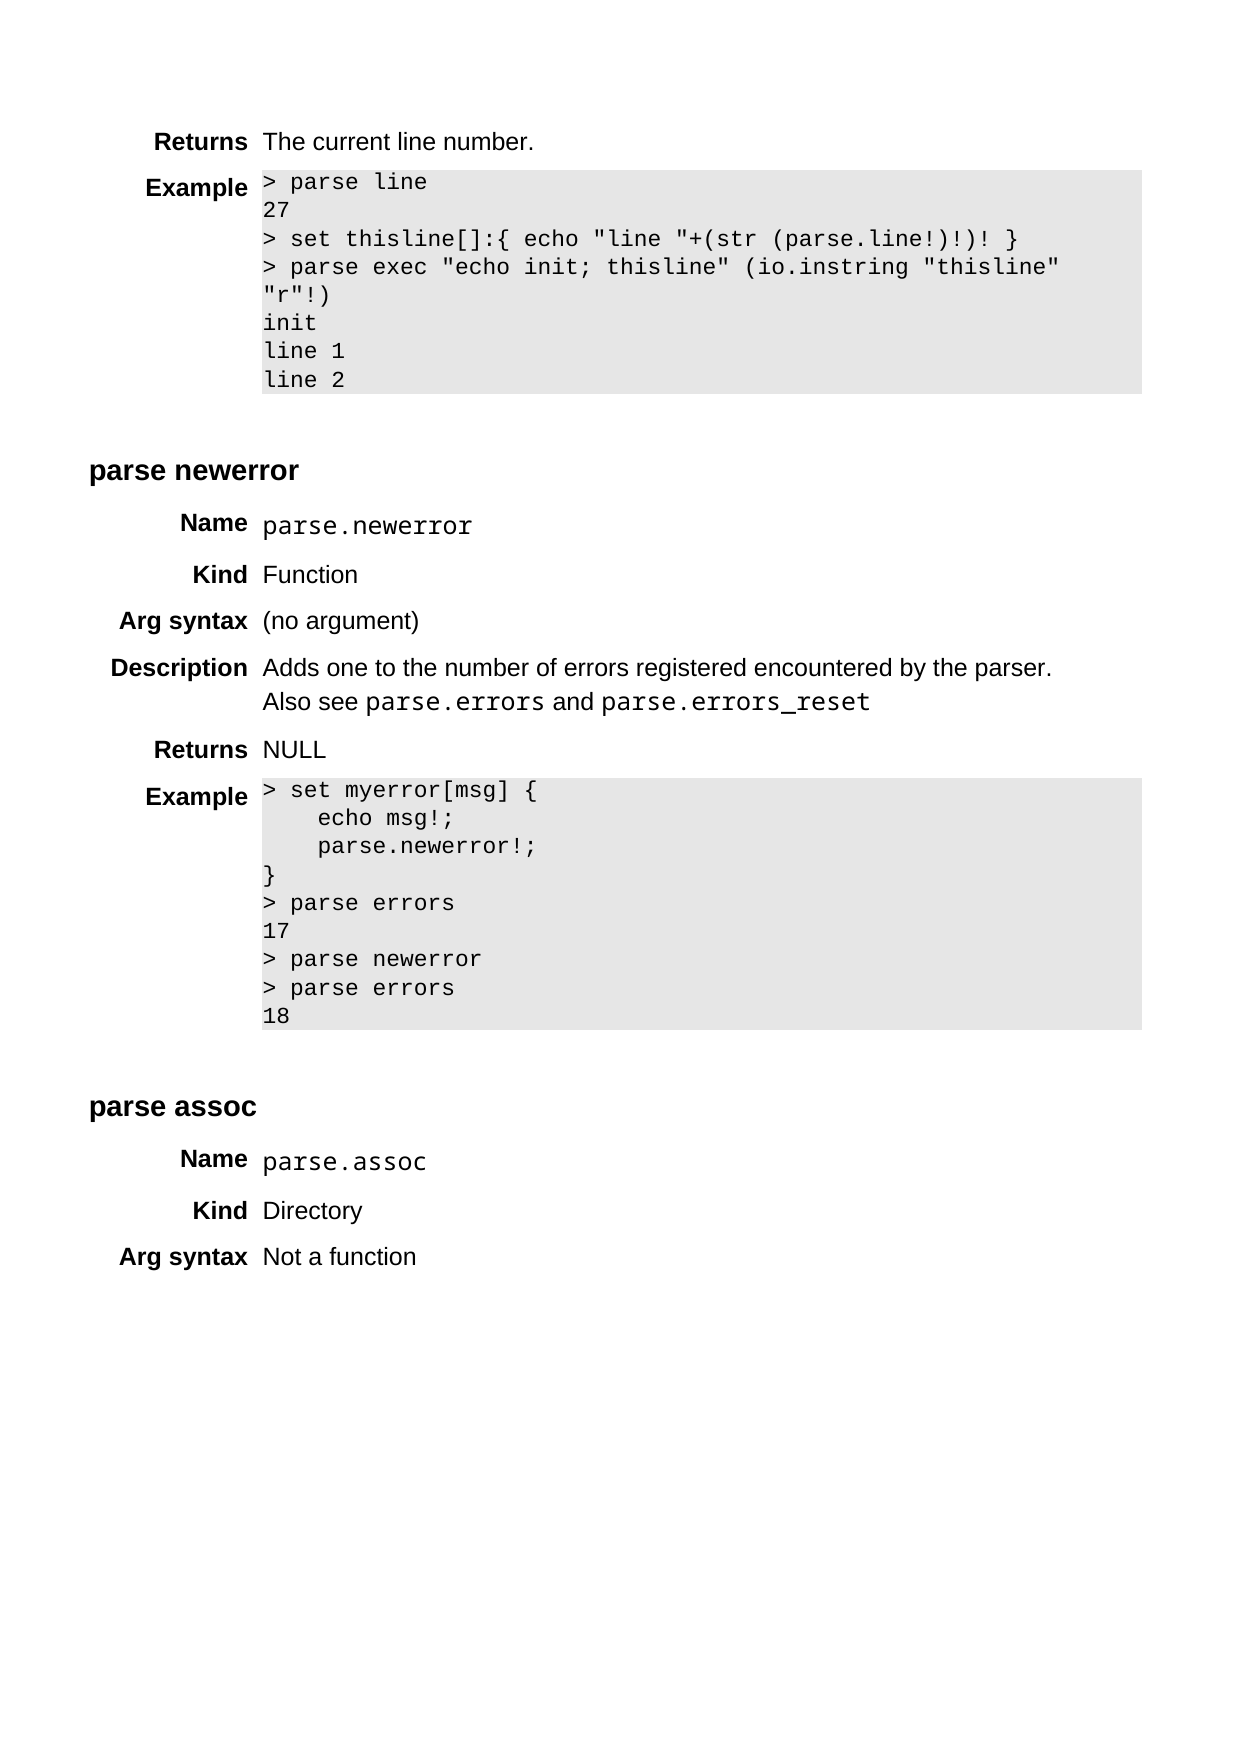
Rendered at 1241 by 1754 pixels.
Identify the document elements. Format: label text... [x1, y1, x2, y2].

table_cell Adds one to the number of errors registered encountered by the parser. Also see parse.errors and parse.errors_reset [260, 644, 1145, 726]
table_cell Function [260, 551, 1145, 597]
table_cell Arg syntax [89, 597, 259, 644]
table_header Name [89, 1135, 259, 1187]
table_cell NULL [260, 726, 1145, 773]
subtitle parse assoc [88, 1089, 1145, 1123]
table_header Name [89, 499, 259, 551]
table_cell Kind [89, 551, 259, 597]
table_cell Description [89, 644, 259, 726]
table_header parse.newerror [260, 499, 1145, 551]
table_header parse.assoc [260, 1135, 1145, 1187]
table_cell (no argument) [260, 597, 1145, 644]
table_cell Returns [89, 726, 259, 773]
table_cell Not a function [260, 1234, 1145, 1280]
table_cell Kind [89, 1187, 259, 1233]
table_cell > parse line 27 > set thisline[]:{ echo "line "+(str (parse.line!)!)! } > parse exec "echo init; thisline" (io.instring "thisline" "r"!) init line 1 line 2 [260, 165, 1145, 406]
table_cell The current line number. [260, 118, 1145, 164]
subtitle parse newerror [88, 453, 1145, 487]
table_cell Returns [89, 118, 259, 164]
table_cell Example [89, 165, 259, 406]
table_cell > set myerror[msg] { echo msg!; parse.newerror!; } > parse errors 17 > parse newerror > parse errors 18 [260, 773, 1145, 1042]
table_cell Example [89, 773, 259, 1042]
table_cell Arg syntax [89, 1234, 259, 1280]
table_cell Directory [260, 1187, 1145, 1233]
